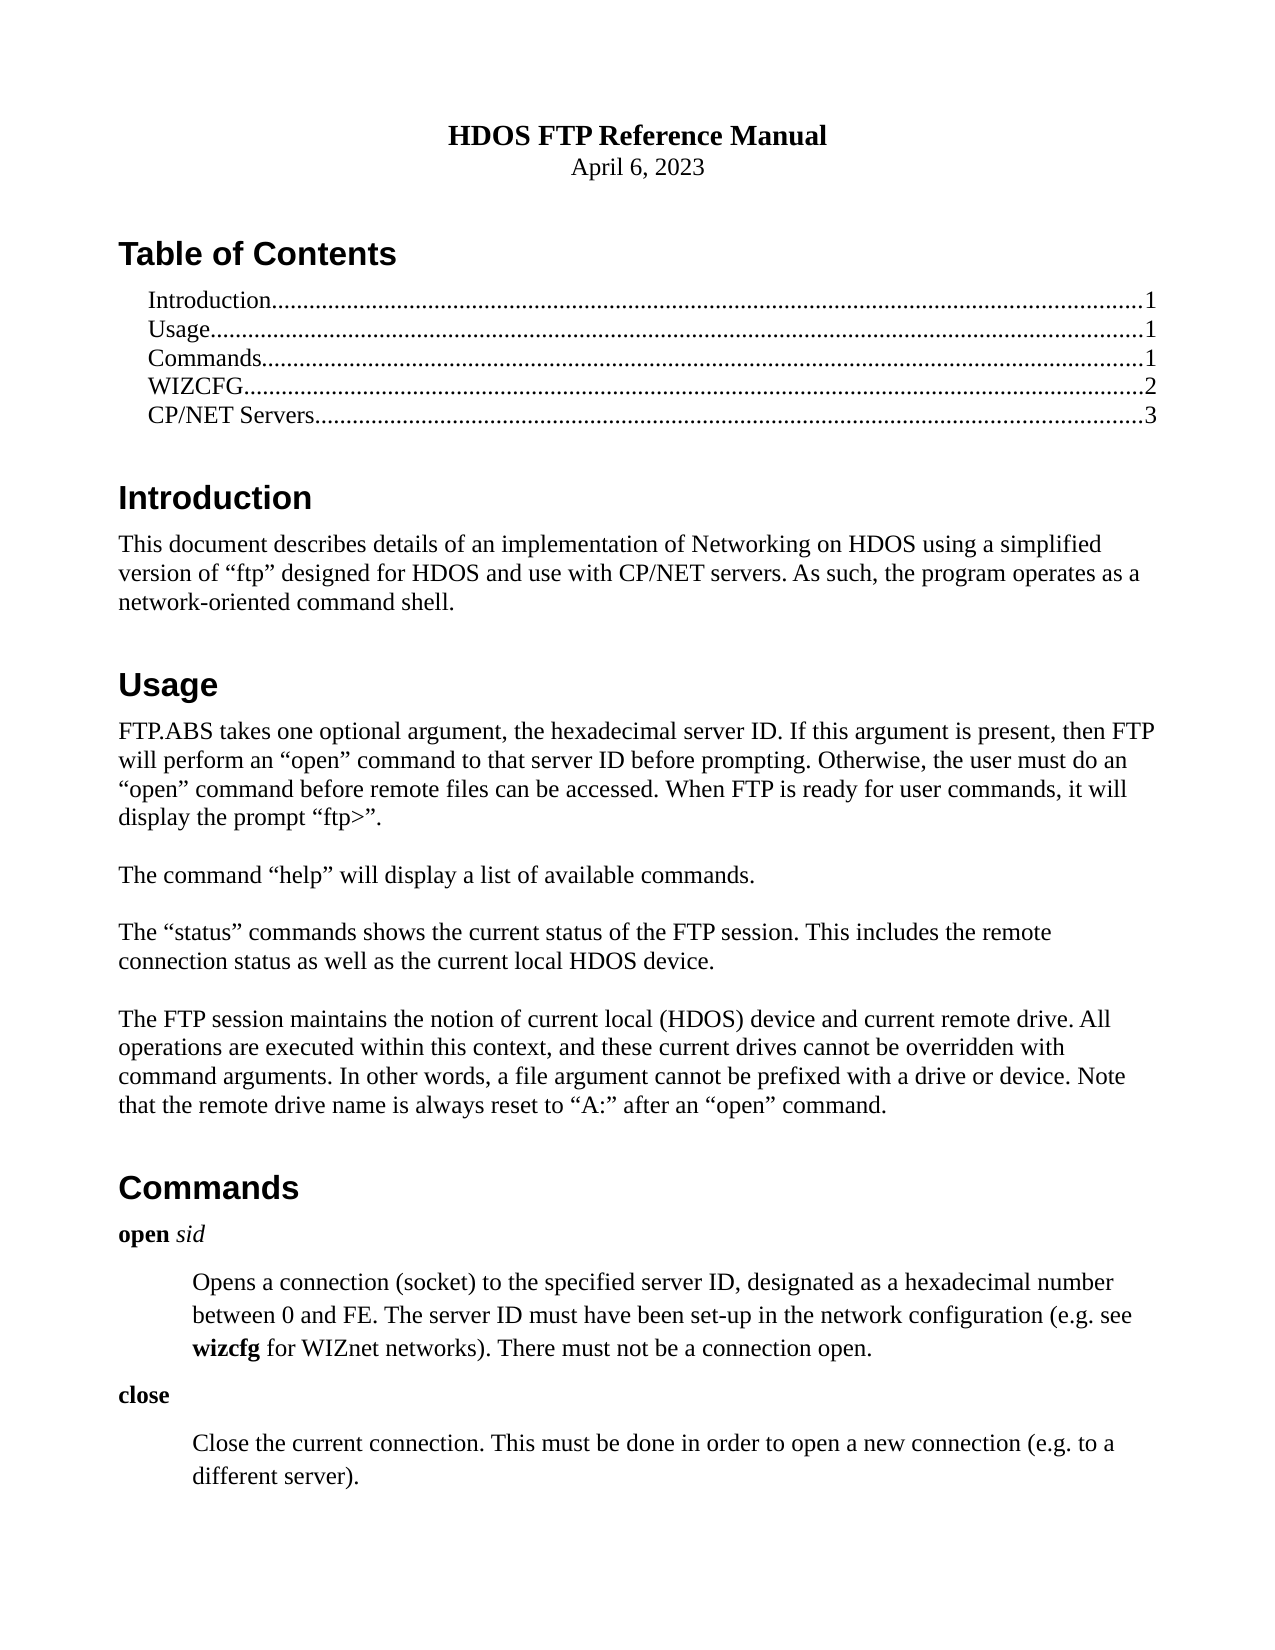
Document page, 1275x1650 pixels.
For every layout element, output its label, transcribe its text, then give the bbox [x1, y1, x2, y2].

text Close the current connection. This must be done in order to open a new connection (e.g. to a different server). [192, 1428, 1157, 1490]
text WIZCFG 2 [148, 371, 1157, 400]
text Usage 1 [148, 314, 1157, 343]
text Commands 1 [148, 343, 1157, 371]
text HDOS FTP Reference Manual [118, 118, 1157, 152]
subtitle Commands [118, 1168, 1157, 1207]
text open sid [118, 1219, 1157, 1248]
subtitle Table of Contents [118, 234, 1157, 273]
text April 6, 2023 [118, 152, 1157, 180]
text The FTP session maintains the notion of current local (HDOS) device and current remote drive. All operations are executed within this context, and these current drives cannot be overridden with command arguments. In other words, a file argument cannot be prefixed with a drive or device. Note that the remote drive name is always reset to “A:” after an “open” command. [118, 1004, 1157, 1119]
subtitle Usage [118, 665, 1157, 704]
text The “status” commands shows the current status of the FTP session. This includes the remote connection status as well as the current local HDOS device. [118, 917, 1157, 975]
subtitle Introduction [118, 478, 1157, 517]
text Introduction 1 [148, 285, 1157, 314]
text Opens a connection (socket) to the specified server ID, designated as a hexadecimal number between 0 and FE. The server ID must have been set-up in the network configuration (e.g. see wizcfg for WIZnet networks). There must not be a connection open. [192, 1267, 1157, 1362]
text FTP.ABS takes one optional argument, the hexadecimal server ID. If this argument is present, then FTP will perform an “open” command to that server ID before prompting. Otherwise, the user must do an “open” command before remote files can be accessed. When FTP is ready for user commands, it will display the prompt “ftp>”. [118, 716, 1157, 831]
text This document describes details of an implementation of Networking on HDOS using a simplified version of “ftp” designed for HDOS and use with CP/NET servers. As such, the program operates as a network-oriented command shell. [118, 529, 1157, 616]
text CP/NET Servers 3 [148, 400, 1157, 429]
text close [118, 1380, 1157, 1409]
text The command “help” will display a list of available commands. [118, 860, 1157, 889]
